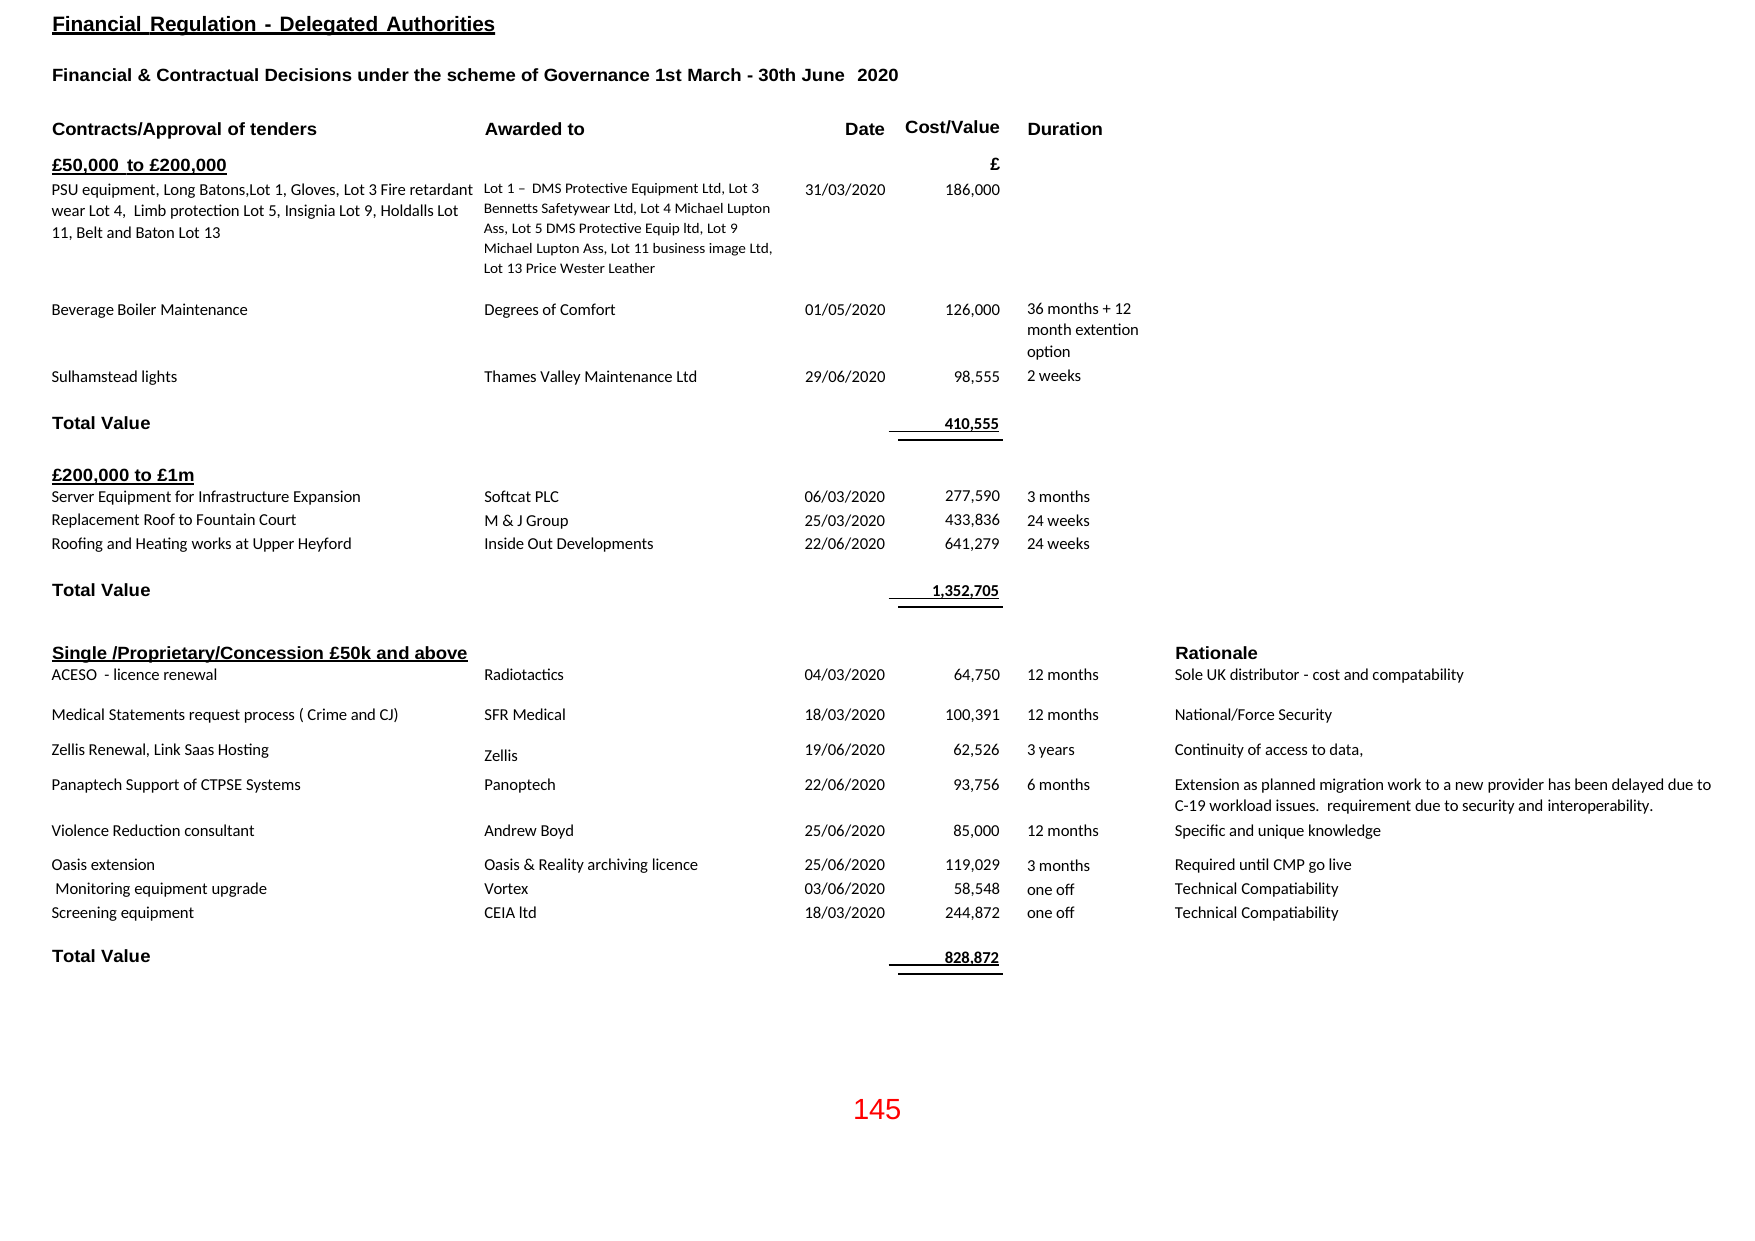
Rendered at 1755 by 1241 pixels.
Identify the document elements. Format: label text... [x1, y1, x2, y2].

table_cell Panoptech [481, 771, 789, 819]
table_cell Roofing and Heating works at Upper Heyford [28, 533, 481, 567]
table_cell [1158, 179, 1741, 289]
table_cell [481, 400, 789, 439]
table_cell 04/03/2020 [790, 664, 898, 696]
table_cell Total Value [28, 935, 481, 973]
table_cell Oasis extension [28, 849, 481, 878]
table_cell Total Value [28, 568, 481, 606]
table_cell 64,750 [898, 664, 1003, 696]
table_cell Replacement Roof to Fountain Court [28, 509, 481, 533]
table_cell 12 months [1003, 664, 1158, 696]
table_cell 100,391 [898, 696, 1003, 733]
table_cell [1158, 533, 1741, 567]
table_cell [790, 147, 898, 178]
table_cell PSU equipment, Long Batons,Lot 1, Gloves, Lot 3 Fire retardant wear Lot 4, Limb protection Lot 5, Insignia Lot 9, Holdalls Lot 11, Belt and Baton Lot 13 [28, 179, 481, 289]
table_header Financial Regulation - Delegated Authorities [28, 8, 1741, 51]
table_cell Zellis Renewal, Link Saas Hosting [28, 734, 481, 771]
table_cell 25/06/2020 [790, 820, 898, 849]
table_cell 93,756 [898, 771, 1003, 819]
table_cell Extension as planned migration work to a new provider has been delayed due to C-19 workload issues. requirement due to security and interoperability. [1158, 771, 1741, 819]
table_cell CEIA ltd [481, 902, 789, 935]
table_cell M & J Group [481, 509, 789, 533]
table_cell Total Value [28, 400, 481, 439]
table_cell [790, 606, 898, 664]
table_cell [1158, 486, 1741, 509]
table_cell Medical Statements request process ( Crime and CJ) [28, 696, 481, 733]
table_cell [1003, 147, 1158, 178]
table_cell [1158, 400, 1741, 439]
table_cell Inside Out Developments [481, 533, 789, 567]
table_cell Rationale [1158, 606, 1741, 664]
table_cell ACESO - licence renewal [28, 664, 481, 696]
table_cell Sole UK distributor - cost and compatability [1158, 664, 1741, 696]
table_cell Required until CMP go live [1158, 849, 1741, 878]
table_cell [790, 400, 898, 439]
table_cell 58,548 [898, 879, 1003, 902]
table_cell 186,000 [898, 179, 1003, 289]
table_cell 62,526 [898, 734, 1003, 771]
table_cell Screening equipment [28, 902, 481, 935]
table_cell [1003, 400, 1158, 439]
table_cell 1,352,705 [898, 568, 1003, 606]
table_cell Radiotactics [481, 664, 789, 696]
table_cell 433,836 [898, 509, 1003, 533]
table_cell [1158, 365, 1741, 400]
table_cell Beverage Boiler Maintenance [28, 289, 481, 365]
table_cell Date [790, 102, 898, 147]
table_cell [1158, 935, 1741, 973]
table_cell 12 months [1003, 696, 1158, 733]
table_cell Lot 1 – DMS Protective Equipment Ltd, Lot 3 Bennetts Safetywear Ltd, Lot 4 Michael Lupton Ass, Lot 5 DMS Protective Equip ltd, Lot 9 Michael Lupton Ass, Lot 11 business image Ltd, Lot 13 Price Wester Leather [481, 179, 789, 289]
table_cell National/Force Security [1158, 696, 1741, 733]
table_cell [1158, 509, 1741, 533]
table_cell Andrew Boyd [481, 820, 789, 849]
table_cell £50,000 to £200,000 [28, 147, 481, 178]
table_cell [1003, 568, 1158, 606]
table_cell [1158, 568, 1741, 606]
table_cell 3 years [1003, 734, 1158, 771]
table_cell 19/06/2020 [790, 734, 898, 771]
table_cell 6 months [1003, 771, 1158, 819]
table_cell £200,000 to £1m [28, 439, 1741, 486]
table_cell Sulhamstead lights [28, 365, 481, 400]
table_cell 410,555 [898, 400, 1003, 439]
table_cell Contracts/Approval of tenders [28, 102, 481, 147]
table_cell Zellis [481, 734, 789, 771]
table_cell Monitoring equipment upgrade [28, 879, 481, 902]
table_cell Vortex [481, 879, 789, 902]
table_cell [1158, 147, 1741, 178]
table_cell 3 months [1003, 849, 1158, 878]
table_cell 22/06/2020 [790, 771, 898, 819]
table_cell 12 months [1003, 820, 1158, 849]
table_cell Duration [1003, 102, 1158, 147]
table_cell Server Equipment for Infrastructure Expansion [28, 486, 481, 509]
table_cell [1158, 289, 1741, 365]
table_cell 03/06/2020 [790, 879, 898, 902]
table_cell [481, 606, 789, 664]
text 145 [17, 1092, 1738, 1125]
table_cell Continuity of access to data, [1158, 734, 1741, 771]
table_cell 85,000 [898, 820, 1003, 849]
table_cell 36 months + 12 month extention option [1003, 289, 1158, 365]
table_cell £ [898, 147, 1003, 178]
table_cell 244,872 [898, 902, 1003, 935]
table_cell one off [1003, 879, 1158, 902]
table_cell 25/06/2020 [790, 849, 898, 878]
table_cell Violence Reduction consultant [28, 820, 481, 849]
table_cell 641,279 [898, 533, 1003, 567]
table_cell [481, 568, 789, 606]
table_cell Thames Valley Maintenance Ltd [481, 365, 789, 400]
table_cell 06/03/2020 [790, 486, 898, 509]
table_cell Financial & Contractual Decisions under the scheme of Governance 1st March - 30th June 2020 [28, 51, 1741, 102]
table_cell [790, 568, 898, 606]
table_cell 3 months [1003, 486, 1158, 509]
table_cell [1003, 179, 1158, 289]
table_cell [1003, 935, 1158, 973]
table_cell 18/03/2020 [790, 696, 898, 733]
table_cell [790, 935, 898, 973]
table_cell SFR Medical [481, 696, 789, 733]
table_cell Degrees of Comfort [481, 289, 789, 365]
table_cell Technical Compatiability [1158, 902, 1741, 935]
table_cell 22/06/2020 [790, 533, 898, 567]
table_cell 126,000 [898, 289, 1003, 365]
table_cell Panaptech Support of CTPSE Systems [28, 771, 481, 819]
table_cell 828,872 [898, 935, 1003, 973]
table_cell 29/06/2020 [790, 365, 898, 400]
table_cell 119,029 [898, 849, 1003, 878]
table_cell 01/05/2020 [790, 289, 898, 365]
table_cell 31/03/2020 [790, 179, 898, 289]
table_cell [898, 608, 1003, 664]
table_cell 24 weeks [1003, 533, 1158, 567]
table_cell Technical Compatiability [1158, 879, 1741, 902]
table_cell Awarded to [481, 102, 789, 147]
table_cell [481, 935, 789, 973]
table_cell one off [1003, 902, 1158, 935]
table_cell 98,555 [898, 365, 1003, 400]
table_cell 2 weeks [1003, 365, 1158, 400]
table_cell 277,590 [898, 486, 1003, 509]
table_cell [481, 147, 789, 178]
table_cell 18/03/2020 [790, 902, 898, 935]
table_cell Specific and unique knowledge [1158, 820, 1741, 849]
table_cell Single /Proprietary/Concession £50k and above [28, 606, 481, 664]
table_cell Cost/Value [898, 102, 1003, 147]
table_cell Oasis & Reality archiving licence [481, 849, 789, 878]
table_cell [1158, 102, 1741, 147]
table_cell 24 weeks [1003, 509, 1158, 533]
table_cell Softcat PLC [481, 486, 789, 509]
table_cell 25/03/2020 [790, 509, 898, 533]
table_cell [1003, 606, 1158, 664]
